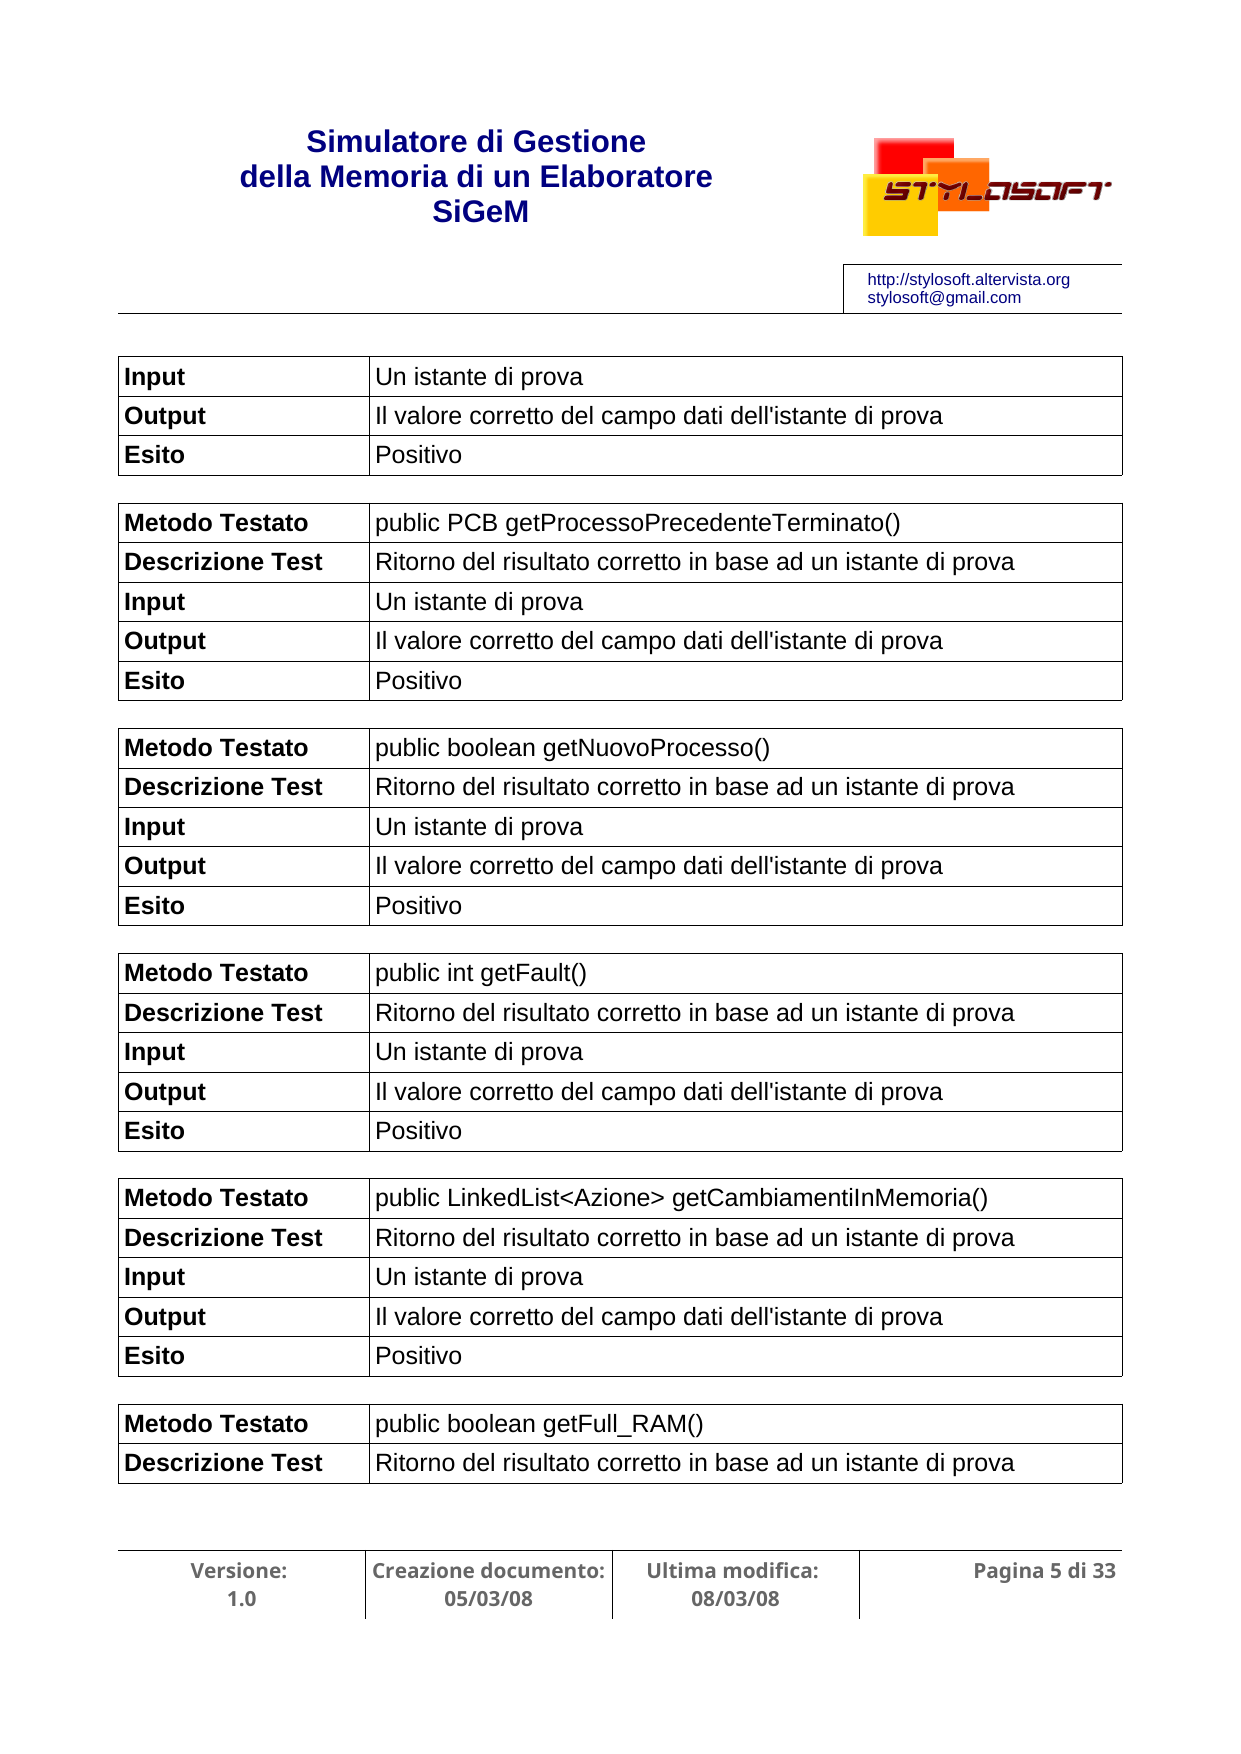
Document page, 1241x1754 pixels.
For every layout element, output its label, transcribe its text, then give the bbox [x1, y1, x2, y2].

table_cell Descrizione Test [119, 994, 369, 1032]
table_cell Descrizione Test [119, 543, 369, 582]
table_cell Positivo [370, 887, 1122, 925]
table_cell Positivo [370, 1337, 1122, 1376]
table_cell Output [119, 1073, 369, 1111]
table_cell Input [119, 357, 369, 396]
table_cell Output [119, 847, 369, 886]
table_header public PCB getProcessoPrecedenteTerminato() [370, 504, 1122, 542]
table_cell Un istante di prova [370, 357, 1122, 396]
table_cell Input [119, 1033, 369, 1072]
table_cell Descrizione Test [119, 1219, 369, 1257]
table_header Metodo Testato [119, 1179, 369, 1218]
table_header public boolean getNuovoProcesso() [370, 729, 1122, 767]
table_header public LinkedList<Azione> getCambiamentiInMemoria() [370, 1179, 1122, 1218]
table_cell Descrizione Test [119, 769, 369, 807]
table_header Metodo Testato [119, 1405, 369, 1443]
table_cell Input [119, 1258, 369, 1297]
table_cell Ritorno del risultato corretto in base ad un istante di prova [370, 1444, 1122, 1482]
table_cell Positivo [370, 662, 1122, 700]
table_cell Output [119, 397, 369, 435]
table_cell Input [119, 808, 369, 846]
table_cell Esito [119, 662, 369, 700]
table_cell Un istante di prova [370, 583, 1122, 621]
table_header public int getFault() [370, 954, 1122, 993]
table_cell Ritorno del risultato corretto in base ad un istante di prova [370, 994, 1122, 1032]
table_cell Descrizione Test [119, 1444, 369, 1482]
table_cell Esito [119, 1337, 369, 1376]
picture [848, 123, 1117, 247]
table_cell Il valore corretto del campo dati dell'istante di prova [370, 622, 1122, 661]
table_cell Ritorno del risultato corretto in base ad un istante di prova [370, 543, 1122, 582]
table_cell Positivo [370, 1112, 1122, 1151]
table_cell Input [119, 583, 369, 621]
table_cell Esito [119, 1112, 369, 1151]
table_cell Ritorno del risultato corretto in base ad un istante di prova [370, 769, 1122, 807]
table_cell Esito [119, 436, 369, 475]
table_header Metodo Testato [119, 954, 369, 993]
table_header Metodo Testato [119, 729, 369, 767]
table_cell Positivo [370, 436, 1122, 475]
table_cell Un istante di prova [370, 1033, 1122, 1072]
table_cell Il valore corretto del campo dati dell'istante di prova [370, 1298, 1122, 1336]
table_cell Il valore corretto del campo dati dell'istante di prova [370, 1073, 1122, 1111]
table_cell Il valore corretto del campo dati dell'istante di prova [370, 847, 1122, 886]
table_cell Il valore corretto del campo dati dell'istante di prova [370, 397, 1122, 435]
table_cell Output [119, 1298, 369, 1336]
table_cell Ritorno del risultato corretto in base ad un istante di prova [370, 1219, 1122, 1257]
table_cell Output [119, 622, 369, 661]
table_cell Un istante di prova [370, 1258, 1122, 1297]
table_header public boolean getFull_RAM() [370, 1405, 1122, 1443]
table_cell Un istante di prova [370, 808, 1122, 846]
table_header Metodo Testato [119, 504, 369, 542]
table_cell Esito [119, 887, 369, 925]
